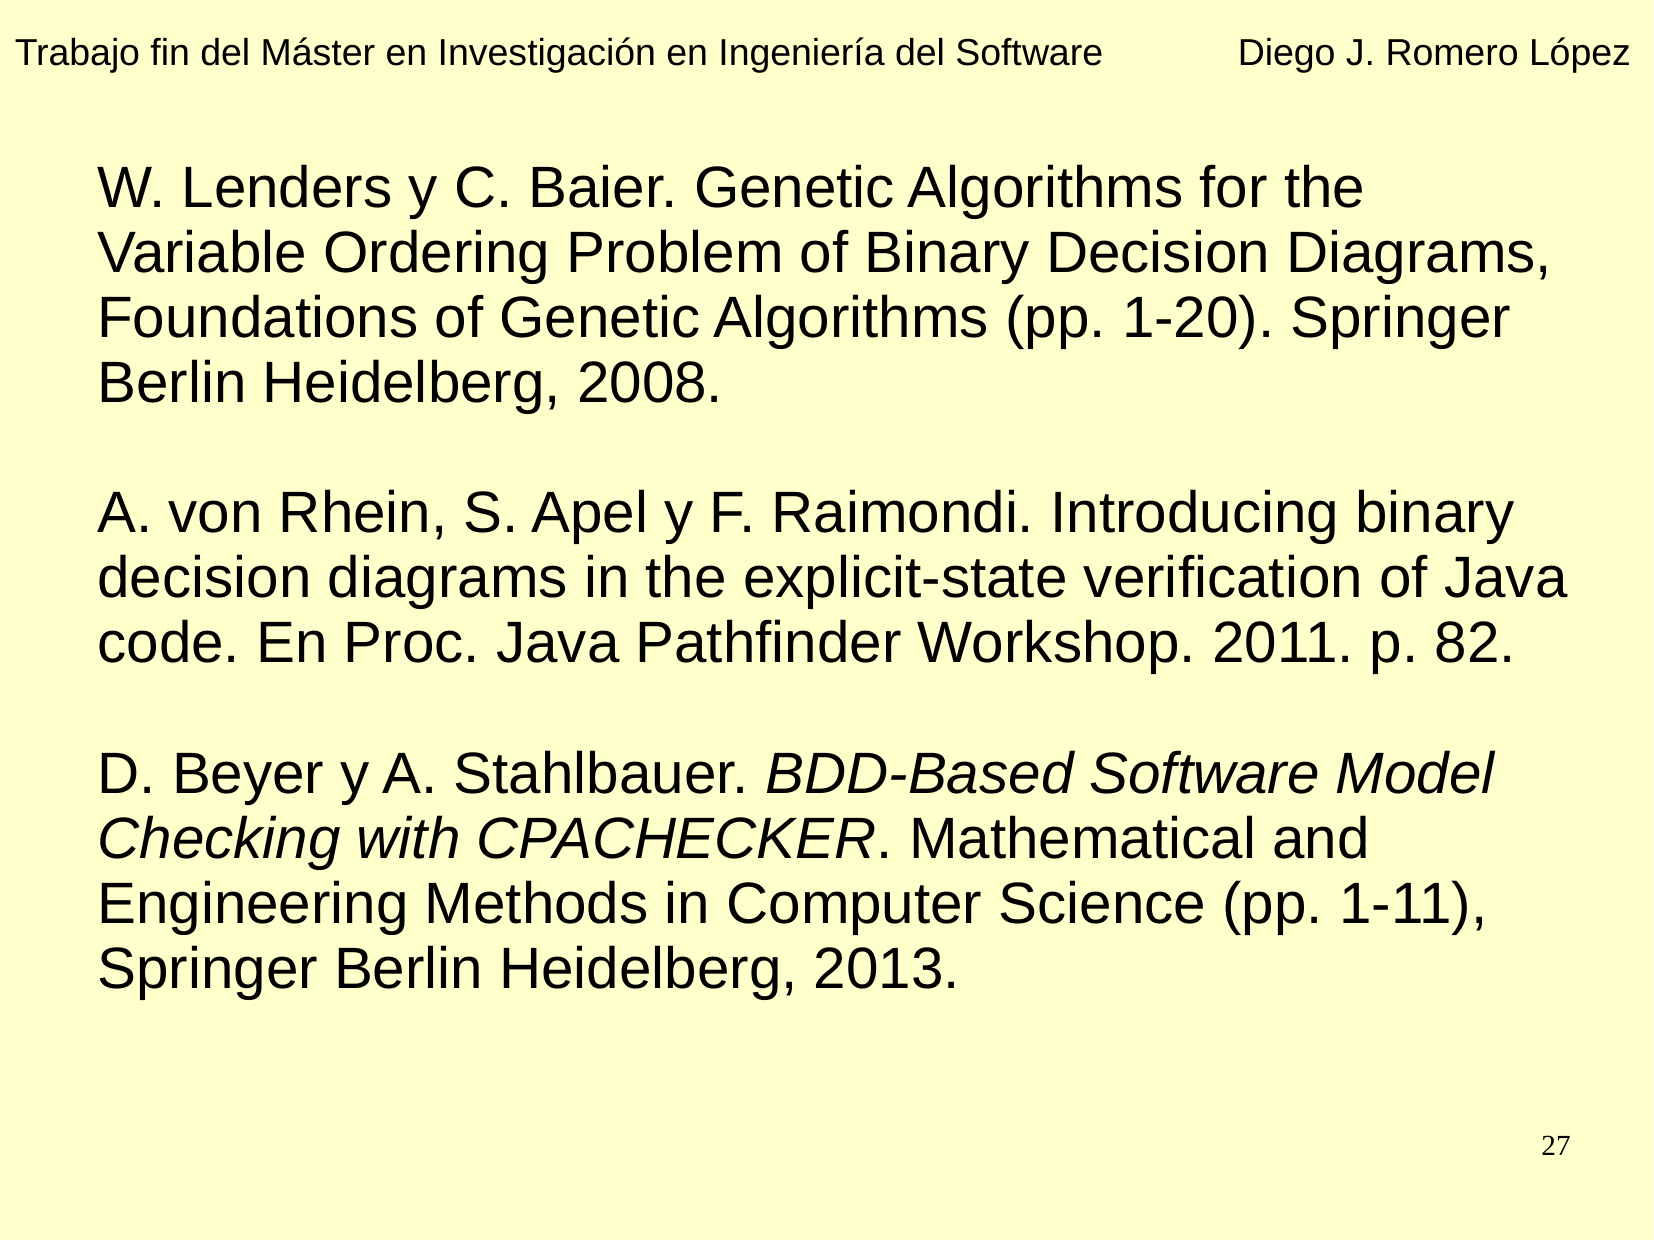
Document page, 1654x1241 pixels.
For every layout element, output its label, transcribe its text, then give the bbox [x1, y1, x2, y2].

text_box W. Lenders y C. Baier. Genetic Algorithms for the Variable Ordering Problem of Binary Decision Diagrams, Foundations of Genetic Algorithms (pp. 1-20). Springer Berlin Heidelberg, 2008. A. von Rhein, S. Apel y F. Raimondi. Introducing binary decision diagrams in the explicit-state verification of Java code. En Proc. Java Pathfinder Workshop. 2011. p. 82. D. Beyer y A. Stahlbauer. BDD-Based Software Model Checking with CPACHECKER. Mathematical and Engineering Methods in Computer Science (pp. 1-11), Springer Berlin Heidelberg, 2013. [82, 147, 1607, 924]
